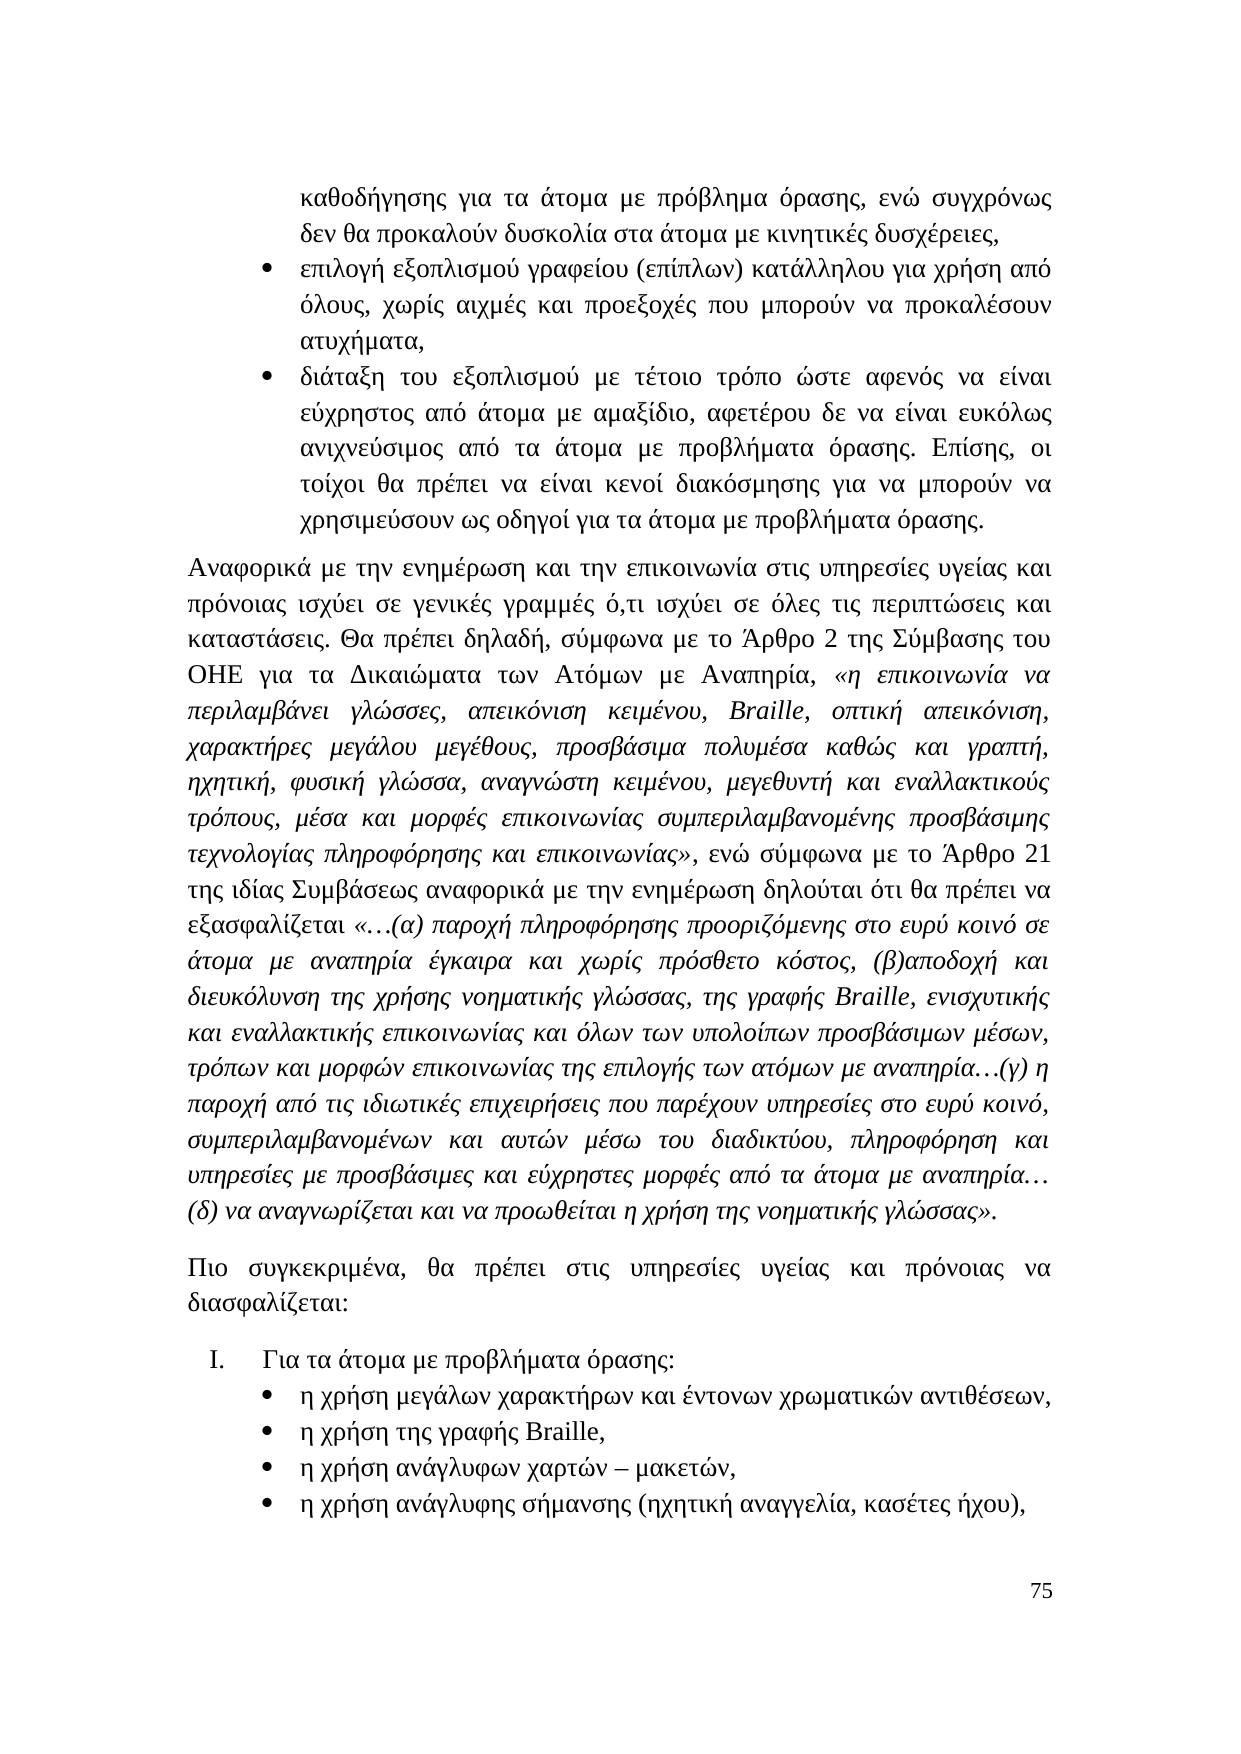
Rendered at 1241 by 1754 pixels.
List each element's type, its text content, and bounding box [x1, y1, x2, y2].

text Αναφορικά με την ενημέρωση και την επικοινωνία στις υπηρεσίες υγείας και πρόνοιας ισχύει σε γενικές γραμμές ό,τι ισχύει σε όλες τις περιπτώσεις και καταστάσεις. Θα πρέπει δηλαδή, σύμφωνα με το Άρθρο 2 της Σύμβασης του ΟΗΕ για τα Δικαιώματα των Ατόμων με Αναπηρία, «η επικοινωνία να περιλαμβάνει γλώσσες, απεικόνιση κειμένου, Braille, οπτική απεικόνιση, χαρακτήρες μεγάλου μεγέθους, προσβάσιμα πολυμέσα καθώς και γραπτή, ηχητική, φυσική γλώσσα, αναγνώστη κειμένου, μεγεθυντή και εναλλακτικούς τρόπους, μέσα και μορφές επικοινωνίας συμπεριλαμβανομένης προσβάσιμης τεχνολογίας πληροφόρησης και επικοινωνίας», ενώ σύμφωνα με το Άρθρο 21 της ιδίας Συμβάσεως αναφορικά με την ενημέρωση δηλούται ότι θα πρέπει να εξασφαλίζεται «…(α) παροχή πληροφόρησης προοριζόμενης στο ευρύ κοινό σε άτομα με αναπηρία έγκαιρα και χωρίς πρόσθετο κόστος, (β)αποδοχή και διευκόλυνση της χρήσης νοηματικής γλώσσας, της γραφής Braille, ενισχυτικής και εναλλακτικής επικοινωνίας και όλων των υπολοίπων προσβάσιμων μέσων, τρόπων και μορφών επικοινωνίας της επιλογής των ατόμων με αναπηρία…(γ) η παροχή από τις ιδιωτικές επιχειρήσεις που παρέχουν υπηρεσίες στο ευρύ κοινό, συμπεριλαμβανομένων και αυτών μέσω του διαδικτύου, πληροφόρηση και υπηρεσίες με προσβάσιμες και εύχρηστες μορφές από τα άτομα με αναπηρία… (δ) να αναγνωρίζεται και να προωθείται η χρήση της νοηματικής γλώσσας». [187, 551, 1053, 1225]
list η χρήση της γραφής Braille, [262, 1415, 1053, 1446]
list διάταξη του εξοπλισμού με τέτοιο τρόπο ώστε αφενός να είναι εύχρηστος από άτομα με αμαξίδιο, αφετέρου δε να είναι ευκόλως ανιχνεύσιμος από τα άτομα με προβλήματα όρασης. Επίσης, οι τοίχοι θα πρέπει να είναι κενοί διακόσμησης για να μπορούν να χρησιμεύσουν ως οδηγοί για τα άτομα με προβλήματα όρασης. [262, 360, 1053, 534]
list η χρήση ανάγλυφων χαρτών – μακετών, [262, 1451, 1053, 1482]
list Για τα άτομα με προβλήματα όρασης: [225, 1343, 1053, 1374]
list η χρήση μεγάλων χαρακτήρων και έντονων χρωματικών αντιθέσεων, [262, 1379, 1053, 1410]
list η χρήση ανάγλυφης σήμανσης (ηχητική αναγγελία, κασέτες ήχου), [262, 1487, 1053, 1518]
text Πιο συγκεκριμένα, θα πρέπει στις υπηρεσίες υγείας και πρόνοιας να διασφαλίζεται: [187, 1251, 1053, 1318]
list καθοδήγησης για τα άτομα με πρόβλημα όρασης, ενώ συγχρόνως δεν θα προκαλούν δυσκολία στα άτομα με κινητικές δυσχέρειες, [262, 181, 1053, 248]
list επιλογή εξοπλισμού γραφείου (επίπλων) κατάλληλου για χρήση από όλους, χωρίς αιχμές και προεξοχές που μπορούν να προκαλέσουν ατυχήματα, [262, 253, 1053, 355]
